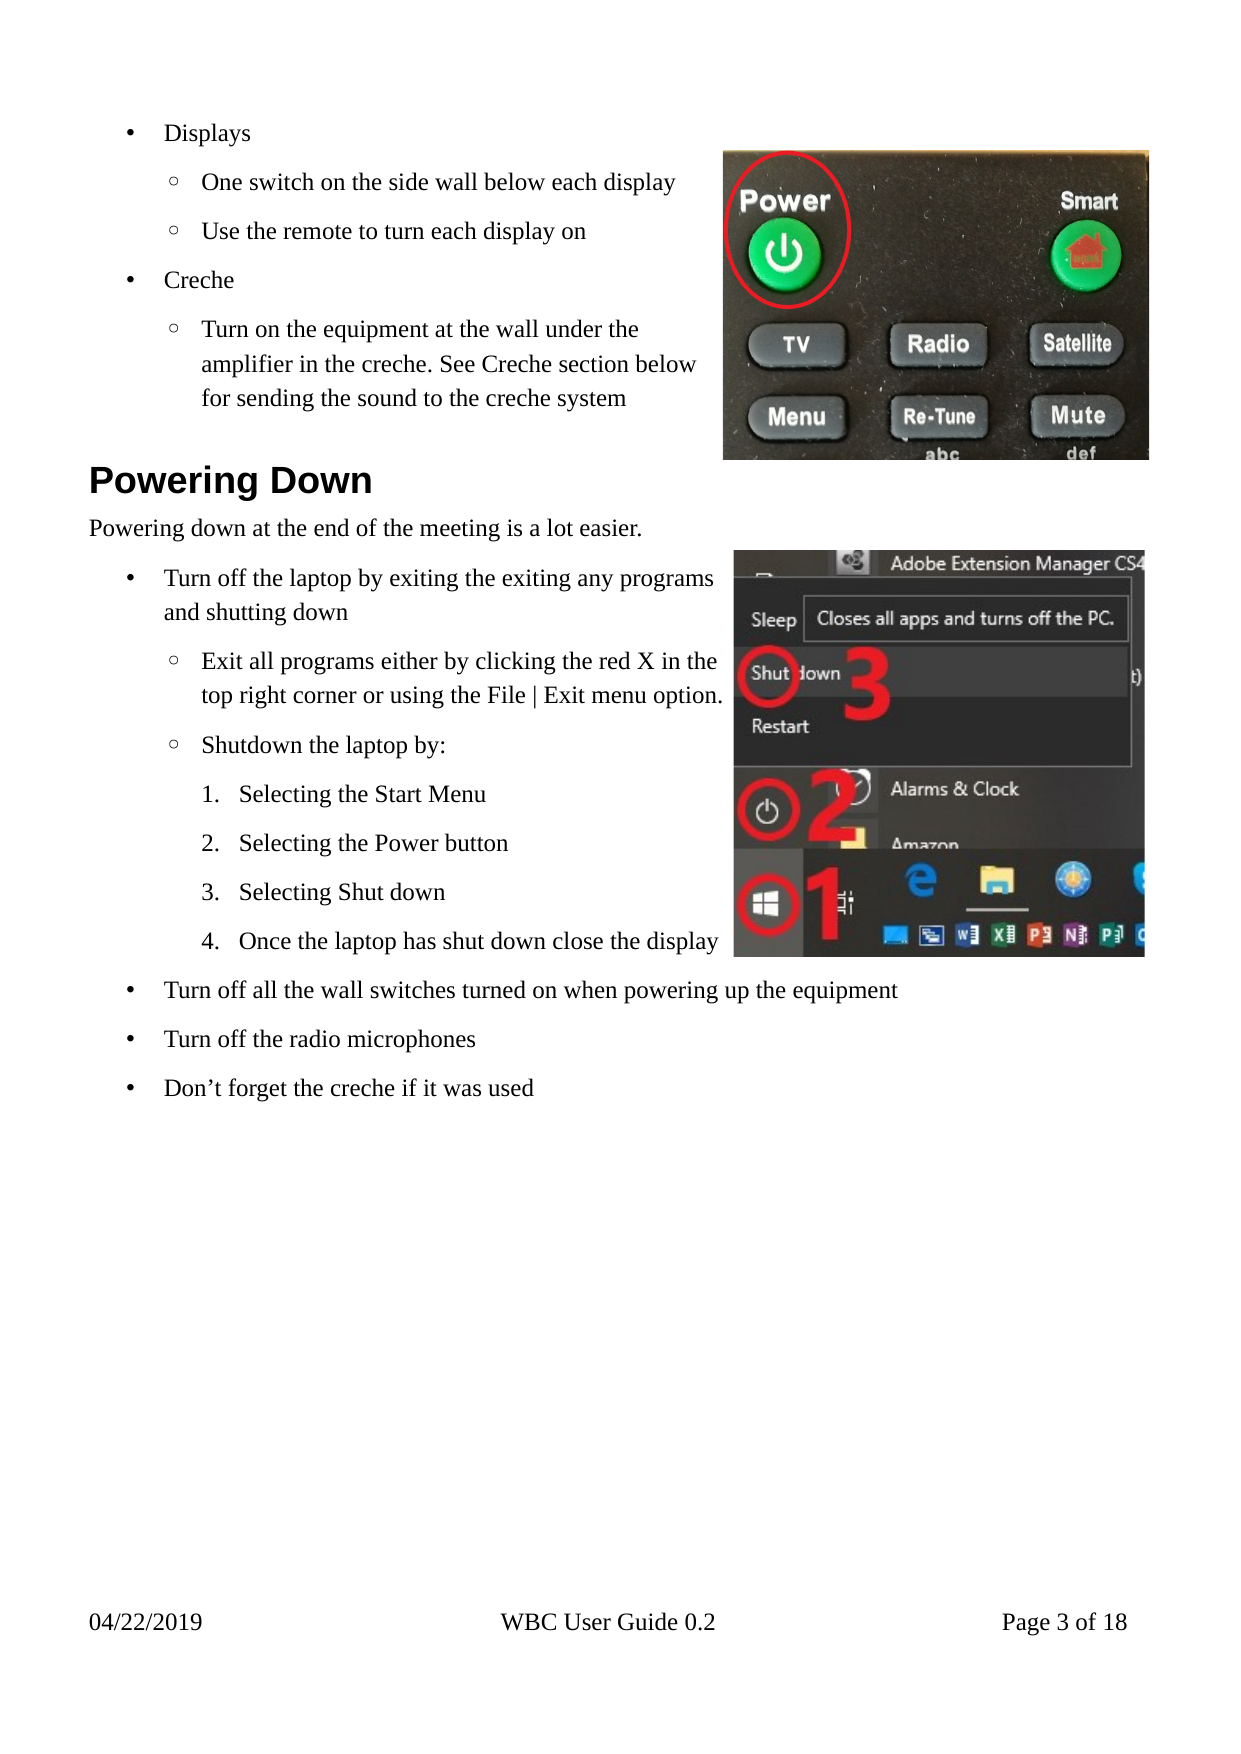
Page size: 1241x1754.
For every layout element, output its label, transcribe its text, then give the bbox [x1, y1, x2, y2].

list Selecting Shut down [201, 877, 733, 906]
list Selecting the Start Menu [201, 779, 733, 807]
list Creche [126, 265, 1152, 294]
list Turn on the equipment at the wall under the amplifier in the creche. See Creche section below for sending the sound to the creche system [163, 314, 1152, 412]
list Turn off all the wall switches turned on when powering up the equipment [126, 975, 1152, 1004]
list Turn off the laptop by exiting the exiting any programs and shutting down [126, 563, 733, 626]
picture [722, 150, 1150, 168]
text Powering down at the end of the meeting is a lot easier. [88, 513, 1152, 542]
list Use the remote to turn each display on [163, 216, 1152, 245]
picture [733, 550, 1145, 957]
list Displays [126, 118, 1152, 147]
list Don’t forget the creche if it was used [126, 1073, 1152, 1102]
list Shutdown the laptop by: [163, 730, 733, 758]
subtitle Powering Down [88, 457, 1152, 501]
list Turn off the radio microphones [126, 1024, 1152, 1053]
list One switch on the side wall below each display [163, 167, 1152, 196]
list Once the laptop has shut down close the display [201, 926, 733, 955]
list Selecting the Power button [201, 828, 733, 857]
list Exit all programs either by clicking the red X in the top right corner or using the File | Exit menu option. [163, 646, 733, 709]
